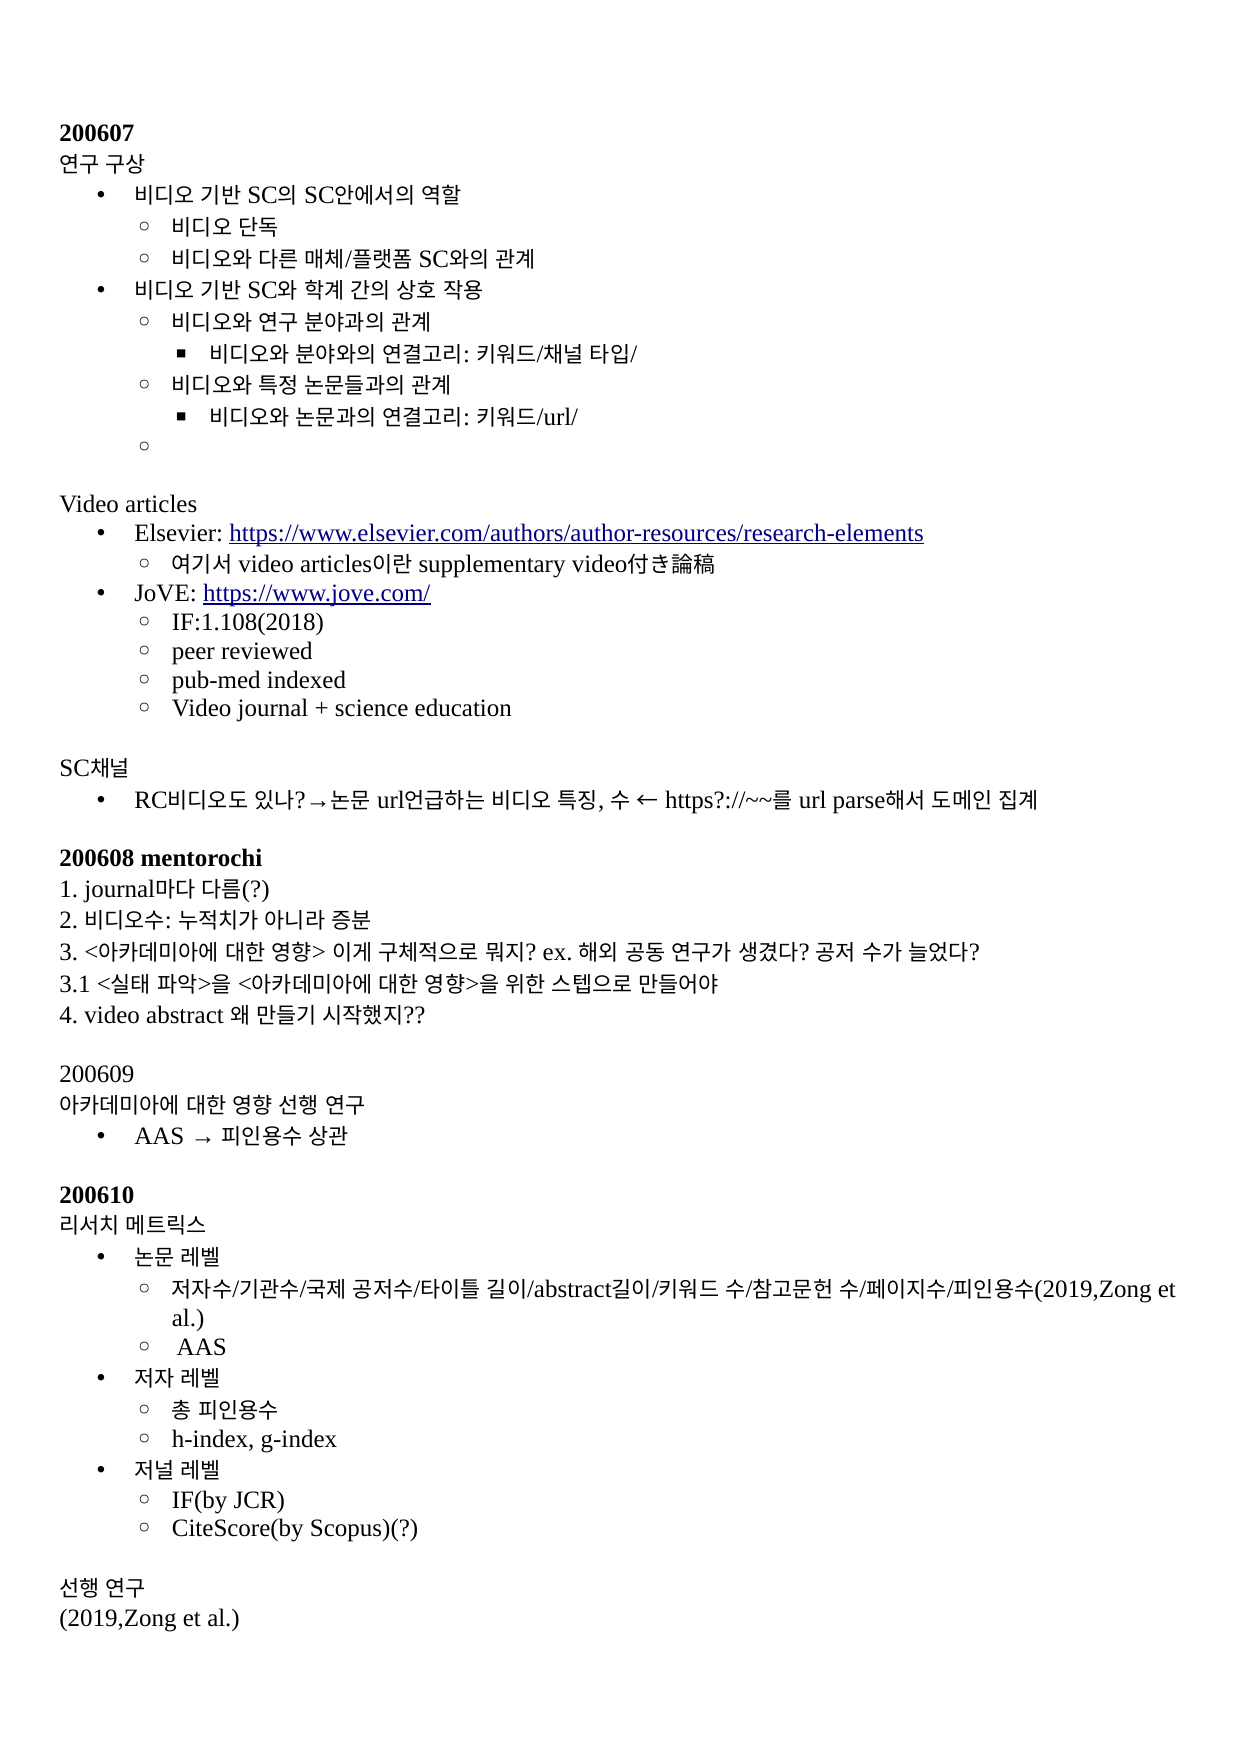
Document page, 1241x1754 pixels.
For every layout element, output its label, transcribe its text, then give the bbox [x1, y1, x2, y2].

list 비디오 기반 SC와 학계 간의 상호 작용 [97, 273, 1181, 305]
text 200608 mentorochi [59, 843, 1181, 872]
text Video articles [59, 489, 1181, 518]
text 200609 [59, 1059, 1181, 1088]
list CiteScore(by Scopus)(?) [134, 1513, 1181, 1542]
text 연구 구상 [59, 147, 1181, 178]
list AAS [134, 1332, 1181, 1361]
text 2. 비디오수: 누적치가 아니라 증분 [59, 903, 1181, 935]
list AAS → 피인용수 상관 [97, 1119, 1181, 1151]
list 비디오와 특정 논문들과의 관계 [134, 368, 1181, 400]
text 200610 [59, 1180, 1181, 1208]
list Video journal + science education [134, 693, 1181, 722]
list 저자수/기관수/국제 공저수/타이틀 길이/abstract길이/키워드 수/참고문헌 수/페이지수/피인용수(2019,Zong et al.) [134, 1272, 1181, 1332]
text 4. video abstract 왜 만들기 시작했지?? [59, 998, 1181, 1030]
list 저자 레벨 [97, 1361, 1181, 1393]
list JoVE: https://www.jove.com/ [97, 578, 1181, 607]
text 200607 [59, 118, 1181, 147]
list 총 피인용수 [134, 1393, 1181, 1424]
text 리서치 메트릭스 [59, 1208, 1181, 1240]
list Elsevier: https://www.elsevier.com/authors/author-resources/research-elements [97, 518, 1181, 547]
text 1. journal마다 다름(?) [59, 872, 1181, 903]
list 비디오와 분야와의 연결고리: 키워드/채널 타입/ [172, 337, 1181, 368]
text (2019,Zong et al.) [59, 1603, 1181, 1631]
list 비디오와 다른 매체/플랫폼 SC와의 관계 [134, 242, 1181, 273]
list pub-med indexed [134, 665, 1181, 693]
list 저널 레벨 [97, 1453, 1181, 1485]
text 3.1 <실태 파악>을 <아카데미아에 대한 영향>을 위한 스텝으로 만들어야 [59, 967, 1181, 998]
list peer reviewed [134, 636, 1181, 665]
text 3. <아카데미아에 대한 영향> 이게 구체적으로 뭐지? ex. 해외 공동 연구가 생겼다? 공저 수가 늘었다? [59, 935, 1181, 967]
list IF:1.108(2018) [134, 607, 1181, 636]
text 아카데미아에 대한 영향 선행 연구 [59, 1088, 1181, 1119]
list 여기서 video articles이란 supplementary video付き論稿 [134, 547, 1181, 578]
list 비디오 기반 SC의 SC안에서의 역할 [97, 178, 1181, 210]
list RC비디오도 있나?→논문 url언급하는 비디오 특징, 수 ← https?://~~를 url parse해서 도메인 집계 [97, 783, 1181, 814]
list 비디오와 논문과의 연결고리: 키워드/url/ [172, 400, 1181, 432]
list 논문 레벨 [97, 1240, 1181, 1272]
text 선행 연구 [59, 1571, 1181, 1603]
list h-index, g-index [134, 1424, 1181, 1453]
list IF(by JCR) [134, 1485, 1181, 1513]
text SC채널 [59, 751, 1181, 783]
list 비디오와 연구 분야과의 관계 [134, 305, 1181, 337]
list 비디오 단독 [134, 210, 1181, 242]
